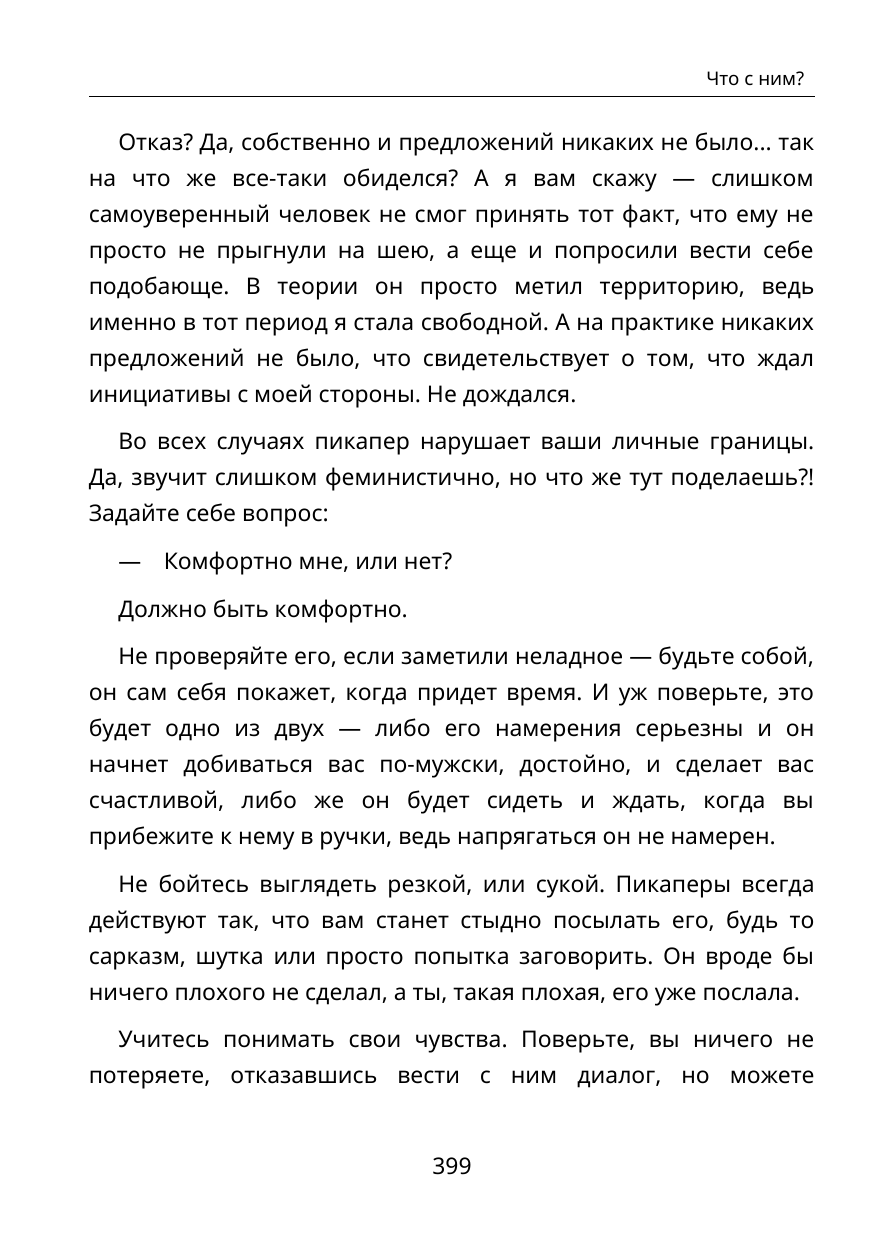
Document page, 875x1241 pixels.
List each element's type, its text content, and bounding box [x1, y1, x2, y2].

text Отказ? Да, собственно и предложений никаких не было... так на что же все-таки обиделся? А я вам скажу — слишком самоуверенный человек не смог принять тот факт, что ему не просто не прыгнули на шею, а еще и попросили вести себе подобающе. В теории он просто метил территорию, ведь именно в тот период я стала свободной. А на практике никаких предложений не было, что свидетельствует о том, что ждал инициативы с моей стороны. Не дождался. [88, 126, 815, 409]
text Во всех случаях пикапер нарушает ваши личные границы. Да, звучит слишком феминистично, но что же тут поделаешь?! Задайте себе вопрос: [88, 425, 815, 528]
list Комфортно мне, или нет? [88, 545, 815, 576]
text Не проверяйте его, если заметили неладное — будьте собой, он сам себя покажет, когда придет время. И уж поверьте, это будет одно из двух — либо его намерения серьезны и он начнет добиваться вас по-мужски, достойно, и сделает вас счастливой, либо же он будет сидеть и ждать, когда вы прибежите к нему в ручки, ведь напрягаться он не намерен. [88, 640, 815, 851]
text Не бойтесь выглядеть резкой, или сукой. Пикаперы всегда действуют так, что вам станет стыдно посылать его, будь то сарказм, шутка или просто попытка заговорить. Он вроде бы ничего плохого не сделал, а ты, такая плохая, его уже послала. [88, 868, 815, 1007]
text Учитесь понимать свои чувства. Поверьте, вы ничего не потеряете, отказавшись вести с ним диалог, но можете [88, 1023, 815, 1090]
text Должно быть комфортно. [88, 593, 815, 624]
